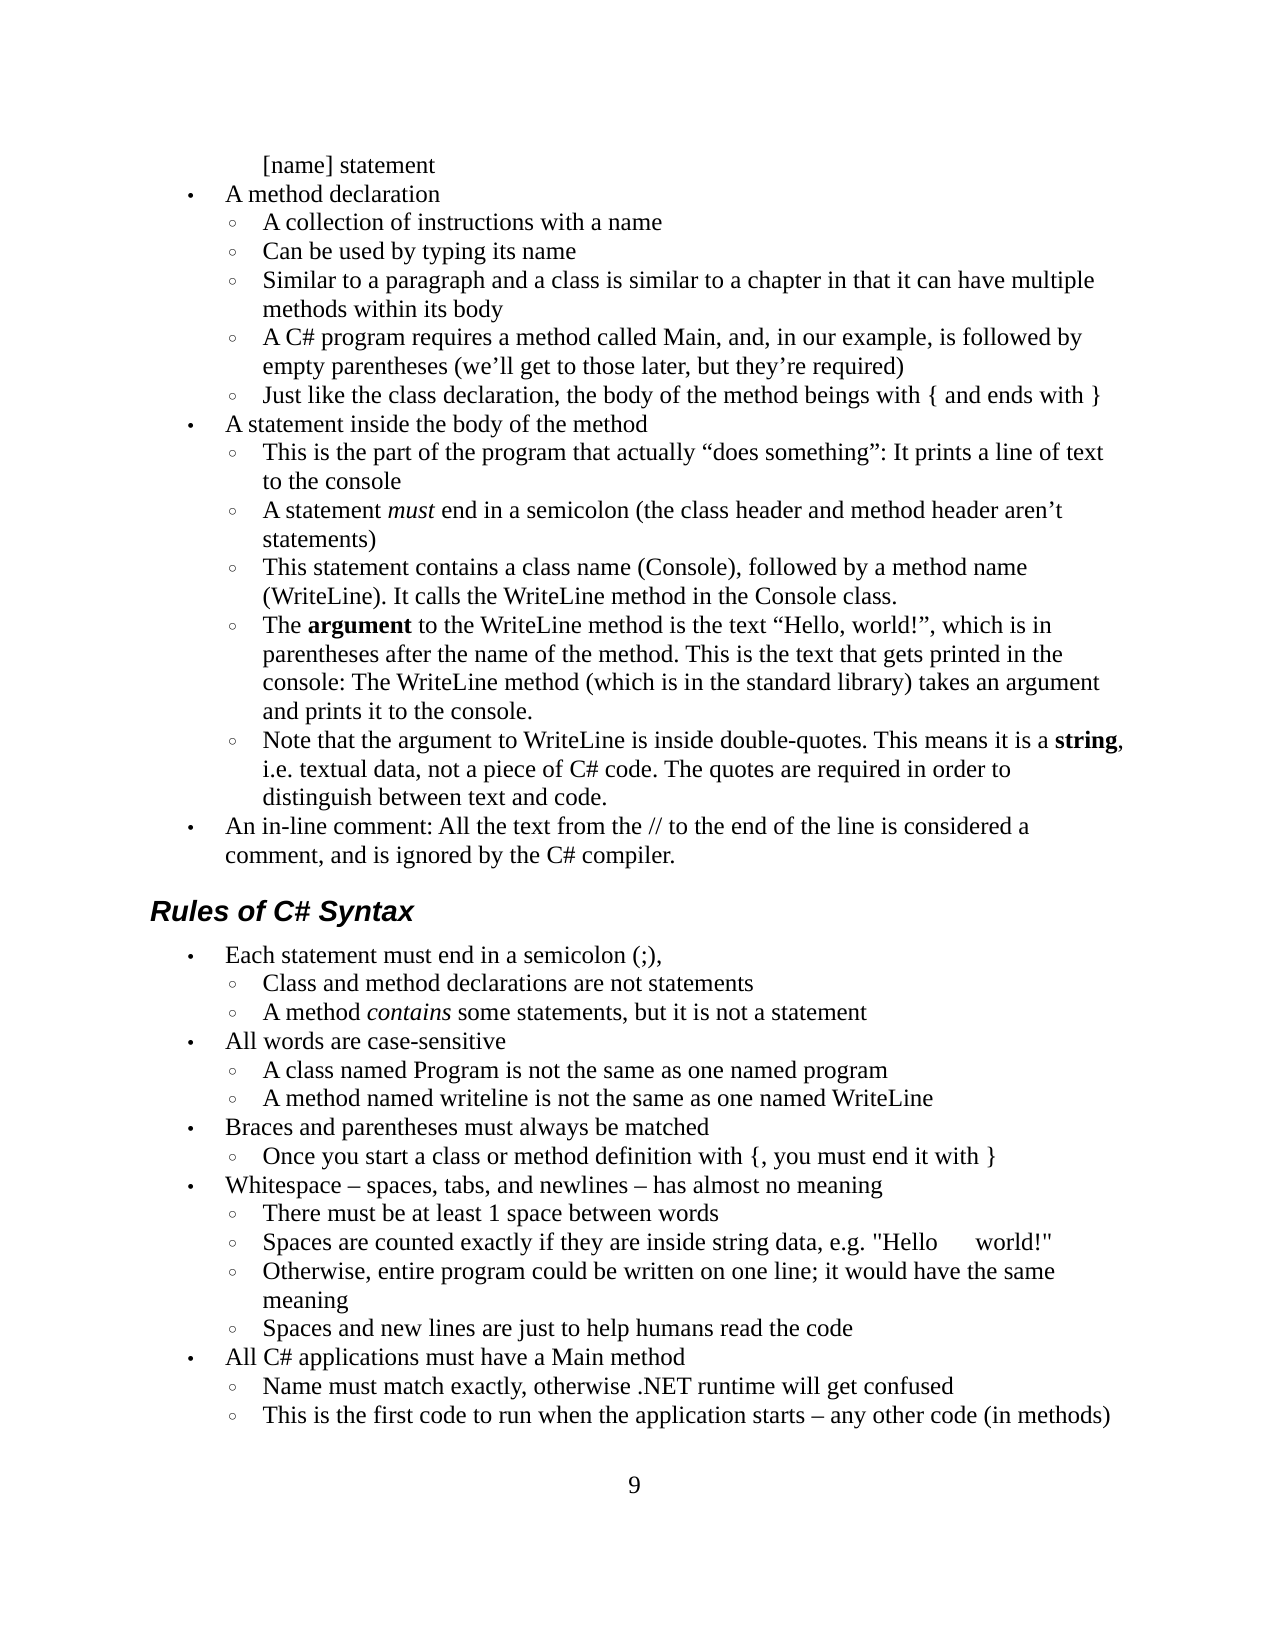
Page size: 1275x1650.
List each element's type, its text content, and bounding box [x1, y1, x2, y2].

list A method contains some statements, but it is not a statement [225, 997, 1125, 1026]
list An in-line comment: All the text from the // to the end of the line is considered a comment, and is ignored by the C# compiler. [187, 811, 1125, 869]
list Spaces and new lines are just to help humans read the code [225, 1313, 1125, 1342]
list This statement contains a class name (Console), followed by a method name (WriteLine). It calls the WriteLine method in the Console class. [225, 552, 1125, 610]
list Note that the argument to WriteLine is inside double-quotes. This means it is a string, i.e. textual data, not a piece of C# code. The quotes are required in order to distinguish between text and code. [225, 725, 1125, 811]
list Class and method declarations are not statements [225, 968, 1125, 997]
list [name] statement [225, 150, 1125, 179]
list A C# program requires a method called Main, and, in our example, is followed by empty parentheses (we’ll get to those later, but they’re required) [225, 322, 1125, 380]
list Name must match exactly, otherwise .NET runtime will get confused [225, 1371, 1125, 1400]
list A method declaration [187, 179, 1125, 207]
list Spaces are counted exactly if they are inside string data, e.g. "Hello world!" [225, 1227, 1125, 1256]
list Once you start a class or method definition with {, you must end it with } [225, 1141, 1125, 1170]
list There must be at least 1 space between words [225, 1198, 1125, 1227]
list Similar to a paragraph and a class is similar to a chapter in that it can have multiple methods within its body [225, 265, 1125, 322]
list A method named writeline is not the same as one named WriteLine [225, 1083, 1125, 1112]
list Can be used by typing its name [225, 236, 1125, 265]
list Just like the class declaration, the body of the method beings with { and ends with } [225, 380, 1125, 409]
list Each statement must end in a semicolon (;), [187, 940, 1125, 968]
subtitle Rules of C# Syntax [150, 894, 1125, 927]
list Otherwise, entire program could be written on one line; it would have the same meaning [225, 1256, 1125, 1313]
list This is the part of the program that actually “does something”: It prints a line of text to the console [225, 437, 1125, 495]
list Braces and parentheses must always be matched [187, 1112, 1125, 1141]
list A statement must end in a semicolon (the class header and method header aren’t statements) [225, 495, 1125, 552]
list Whitespace – spaces, tabs, and newlines – has almost no meaning [187, 1170, 1125, 1198]
list All C# applications must have a Main method [187, 1342, 1125, 1371]
list A class named Program is not the same as one named program [225, 1055, 1125, 1083]
list The argument to the WriteLine method is the text “Hello, world!”, which is in parentheses after the name of the method. This is the text that gets printed in the console: The WriteLine method (which is in the standard library) takes an argument and prints it to the console. [225, 610, 1125, 725]
list All words are case-sensitive [187, 1026, 1125, 1055]
list A collection of instructions with a name [225, 207, 1125, 236]
list This is the first code to run when the application starts – any other code (in methods) [225, 1400, 1125, 1428]
list A statement inside the body of the method [187, 409, 1125, 437]
